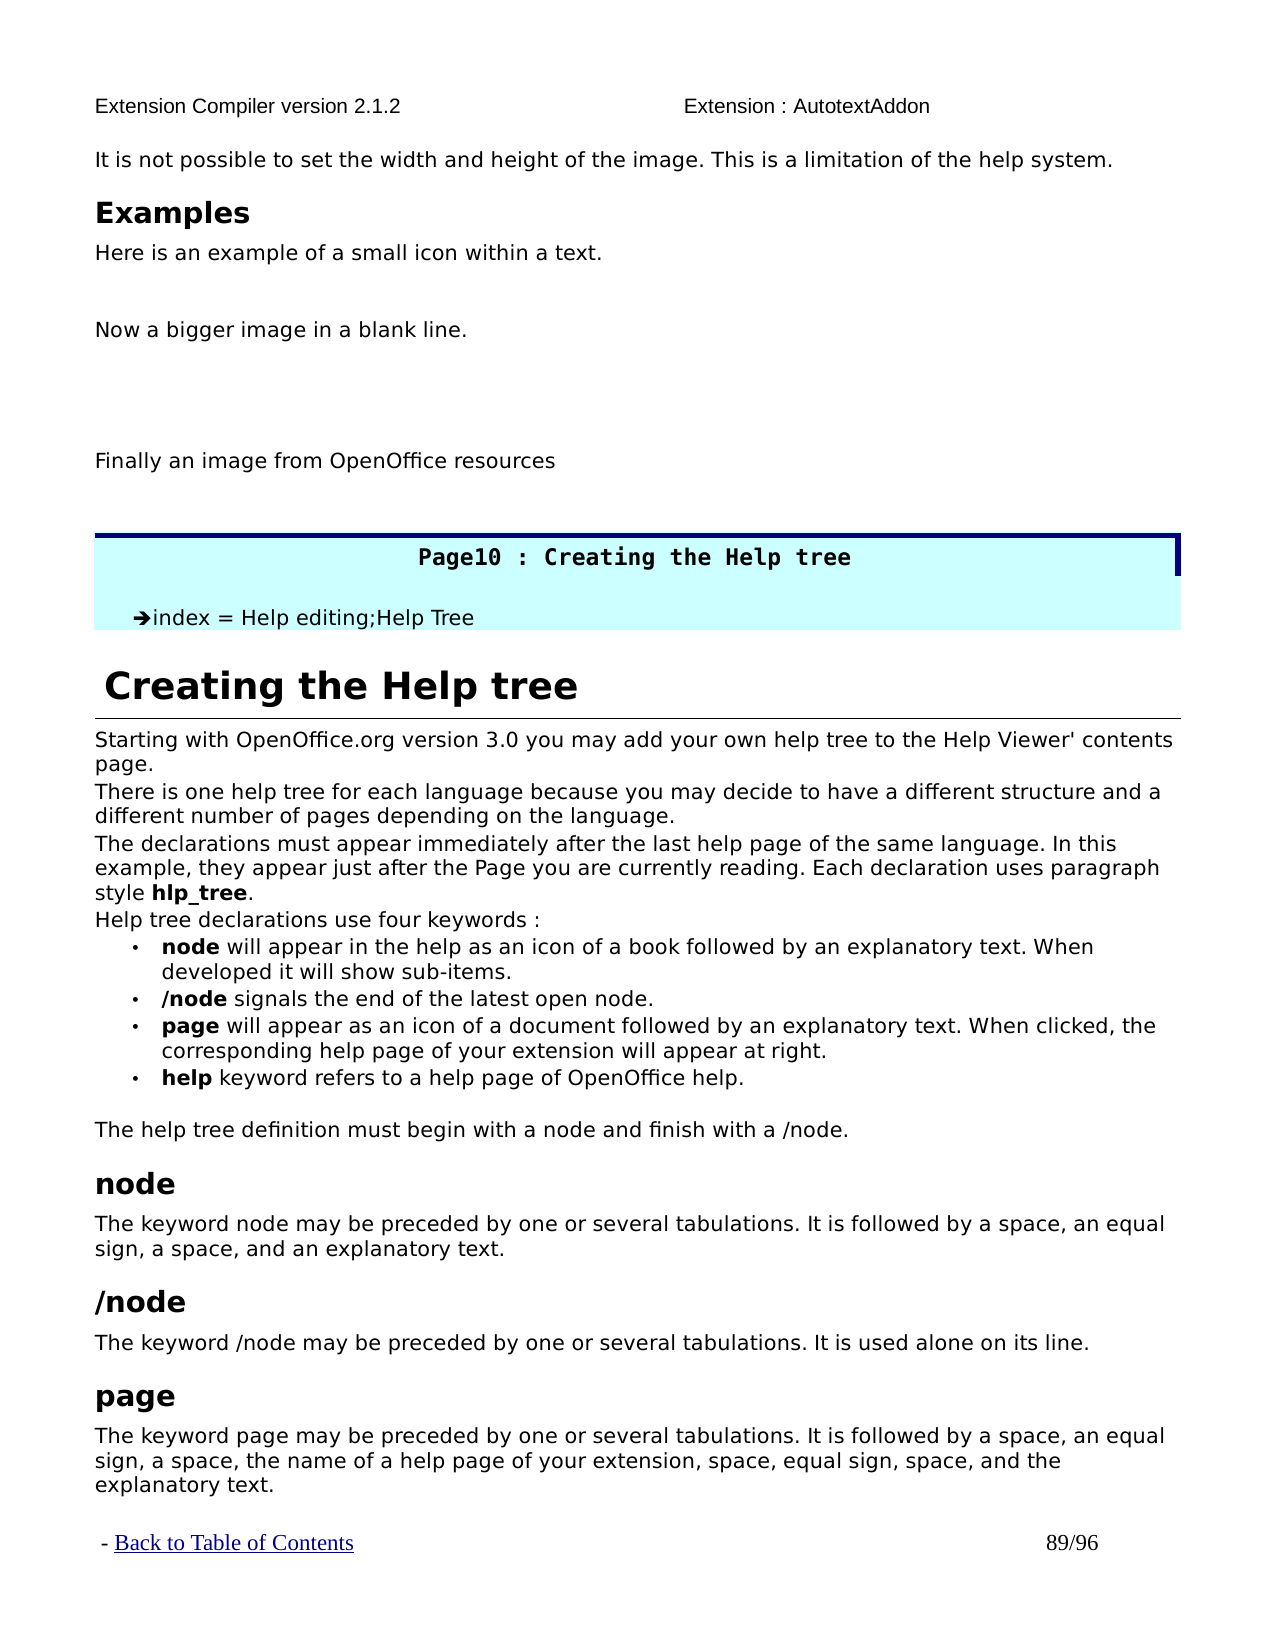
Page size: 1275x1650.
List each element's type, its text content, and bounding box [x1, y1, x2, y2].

text Creating the Help tree [94, 655, 1181, 718]
text The declarations must appear immediately after the last help page of the same language. In this example, they appear just after the Page you are currently reading. Each declaration uses paragraph style hlp_tree. [94, 831, 1181, 905]
text Here is an example of a small icon within a text. [94, 241, 1181, 266]
text /node [94, 1286, 1181, 1320]
text Finally an image from OpenOffice resources [94, 400, 1181, 473]
list index = Help editing;Help Tree [94, 606, 1181, 630]
text The keyword page may be preceded by one or several tabulations. It is followed by a space, an equal sign, a space, the name of a help page of your extension, space, equal sign, space, and the explanatory text. [94, 1424, 1181, 1498]
text The keyword /node may be preceded by one or several tabulations. It is used alone on its line. [94, 1330, 1181, 1355]
text It is not possible to set the width and height of the image. This is a limitation of the help system. [94, 147, 1181, 172]
text Starting with OpenOffice.org version 3.0 you may add your own help tree to the Help Viewer' contents page. [94, 728, 1181, 777]
text Now a bigger image in a blank line. [94, 269, 1181, 342]
text There is one help tree for each language because you may decide to have a different structure and a different number of pages depending on the language. [94, 779, 1181, 828]
text node [94, 1167, 1181, 1201]
text Help tree declarations use four keywords : [94, 908, 1181, 932]
list /node signals the end of the latest open node. [132, 987, 1181, 1012]
text Page10 : Creating the Help tree [94, 534, 1175, 576]
text page [94, 1380, 1181, 1414]
list help keyword refers to a help page of OpenOffice help. [132, 1066, 1181, 1091]
list node will appear in the help as an icon of a book followed by an explanatory text. When developed it will show sub-items. [132, 935, 1181, 984]
text Examples [94, 197, 1181, 231]
text The keyword node may be preceded by one or several tabulations. It is followed by a space, an equal sign, a space, and an explanatory text. [94, 1212, 1181, 1261]
list page will appear as an icon of a document followed by an explanatory text. When clicked, the corresponding help page of your extension will appear at right. [132, 1014, 1181, 1063]
text The help tree definition must begin with a node and finish with a /node. [94, 1094, 1181, 1143]
